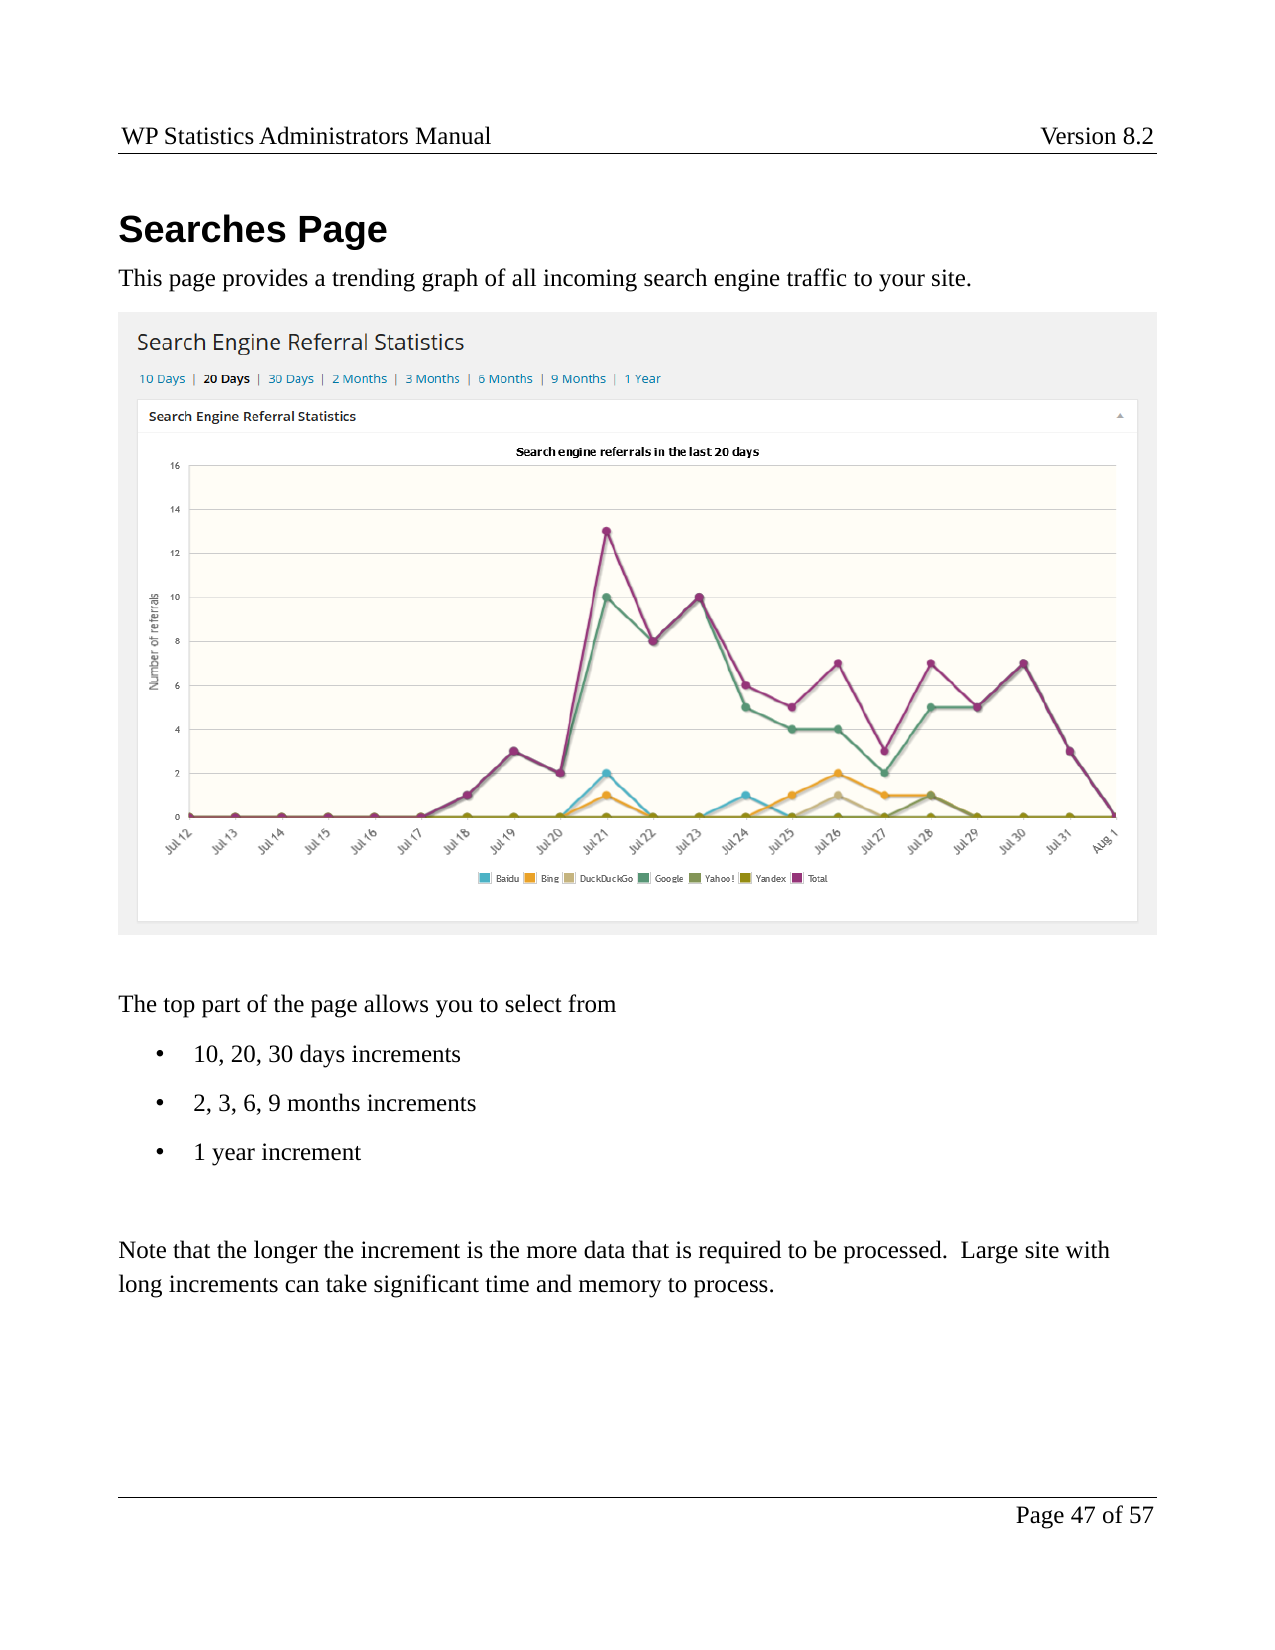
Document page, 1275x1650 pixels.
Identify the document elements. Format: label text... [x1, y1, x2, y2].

list 2, 3, 6, 9 months increments [156, 1088, 1157, 1116]
text Note that the longer the increment is the more data that is required to be processed. Large site with long increments can take significant time and memory to process. [118, 1235, 1157, 1298]
picture [118, 312, 1157, 935]
subtitle Searches Page [118, 207, 1157, 251]
list 1 year increment [156, 1137, 1157, 1166]
text The top part of the page allows you to select from [118, 989, 1157, 1018]
list 10, 20, 30 days increments [156, 1039, 1157, 1067]
text This page provides a trending graph of all incoming search engine traffic to your site. [118, 263, 1157, 292]
